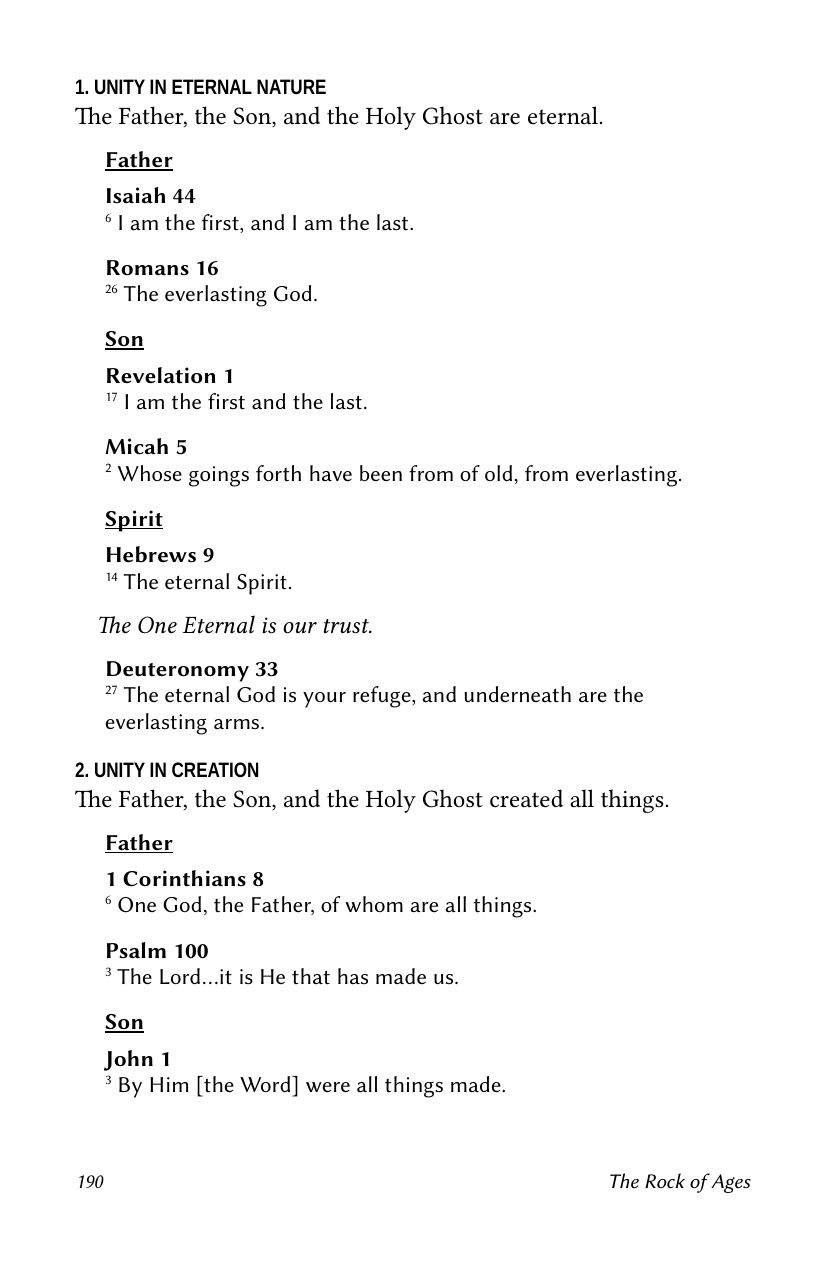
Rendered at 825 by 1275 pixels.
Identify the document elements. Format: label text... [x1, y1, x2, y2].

text Spirit [105, 506, 750, 532]
text Father [105, 829, 750, 856]
subtitle 2. Unity in Creation [75, 758, 750, 782]
text The Father, the Son, and the Holy Ghost created all things. [75, 785, 750, 813]
text 26 The everlasting God. [105, 281, 720, 307]
text John 1 [105, 1046, 750, 1072]
list 1 Corinthians 8 [105, 866, 750, 892]
text Micah 5 [105, 434, 750, 461]
text 3 The Lord...it is He that has made us. [105, 964, 720, 990]
text Son [105, 326, 750, 352]
text Isaiah 44 [105, 183, 750, 209]
text Psalm 100 [105, 938, 750, 964]
text 6 I am the first, and I am the last. [105, 209, 720, 236]
text Deuteronomy 33 [105, 656, 750, 682]
text The One Eternal is our trust. [75, 611, 750, 639]
text 27 The eternal God is your refuge, and underneath are the everlasting arms. [105, 682, 720, 736]
text Father [105, 147, 750, 173]
text Son [105, 1009, 750, 1035]
text Revelation 1 [105, 363, 750, 389]
text 3 By Him [the Word] were all things made. [105, 1072, 720, 1098]
text 6 One God, the Father, of whom are all things. [105, 892, 720, 918]
text 17 I am the first and the last. [105, 389, 720, 415]
text Romans 16 [105, 255, 750, 281]
text The Father, the Son, and the Holy Ghost are eternal. [75, 102, 750, 131]
text 14 The eternal Spirit. [105, 568, 720, 595]
subtitle 1. Unity in Eternal Nature [75, 75, 750, 99]
text 2 Whose goings forth have been from of old, from everlasting. [105, 461, 720, 487]
text Hebrews 9 [105, 542, 750, 568]
